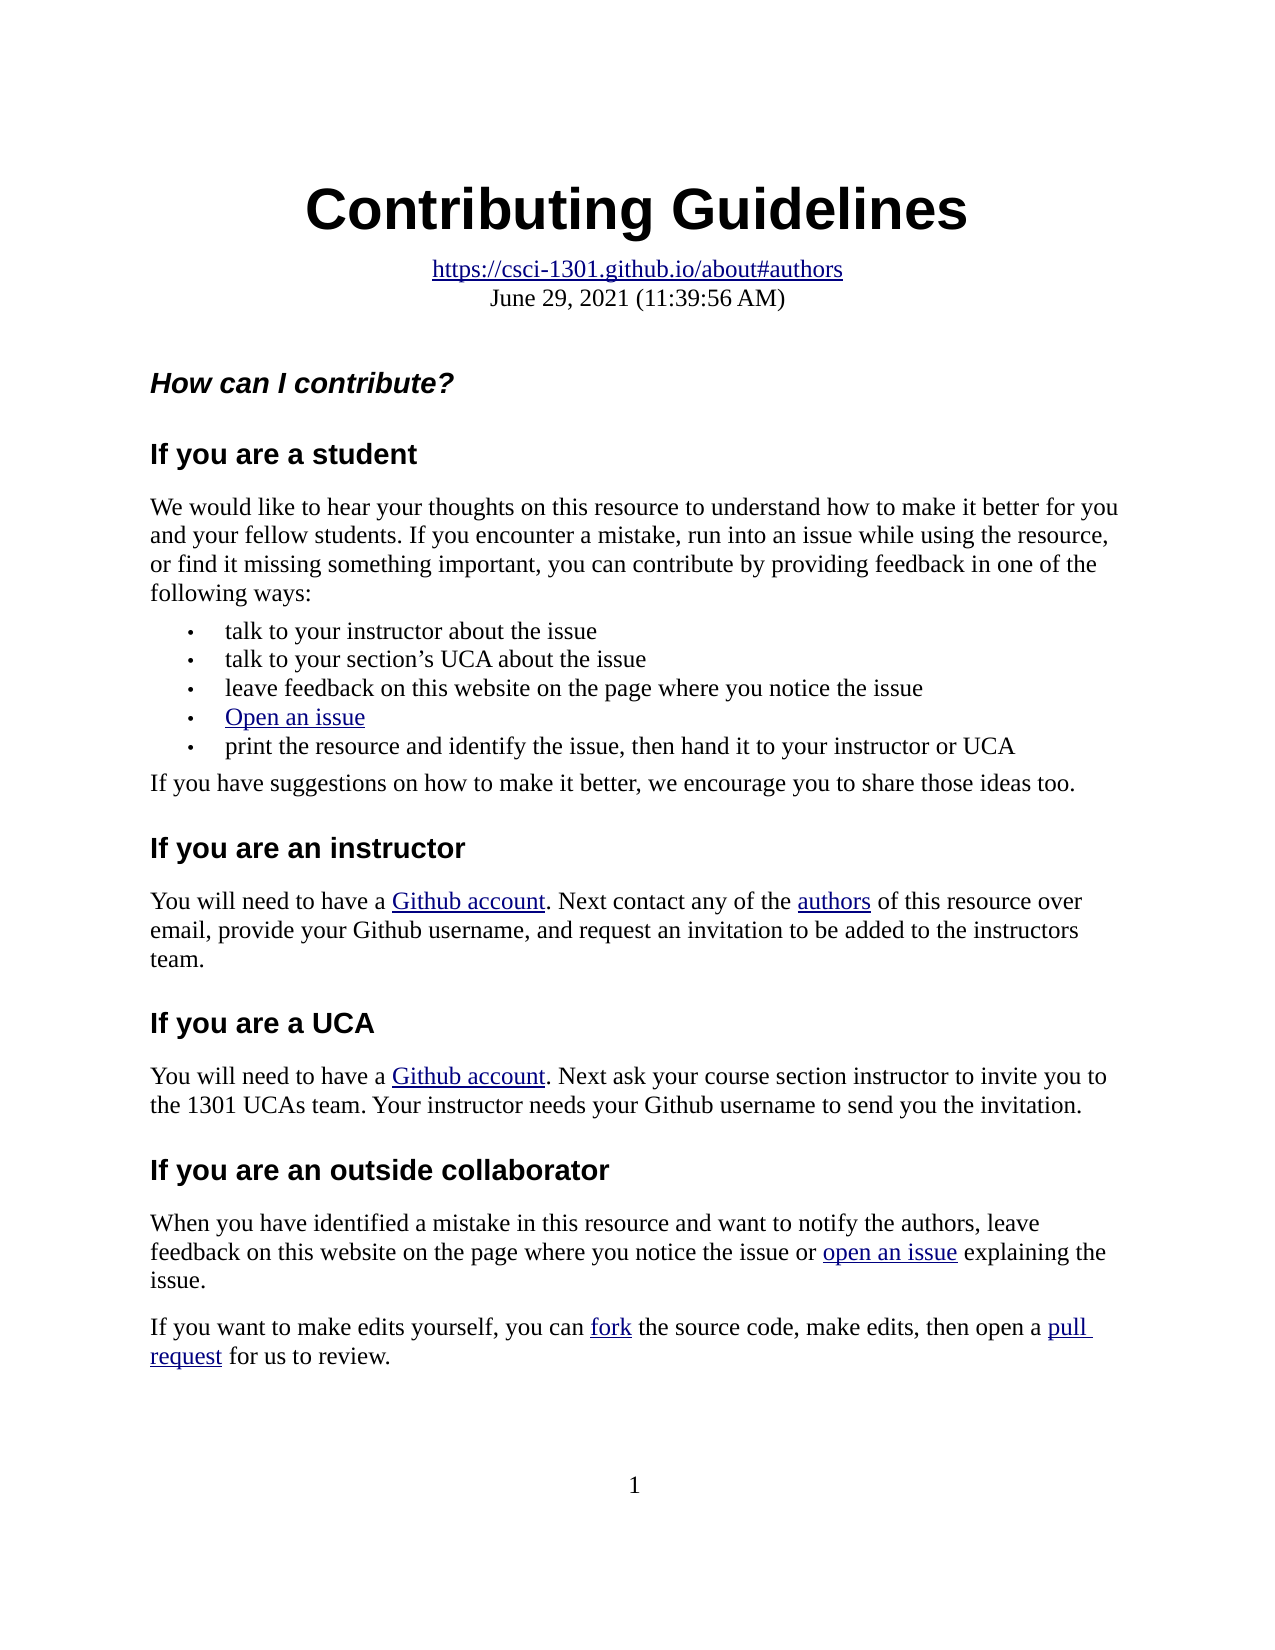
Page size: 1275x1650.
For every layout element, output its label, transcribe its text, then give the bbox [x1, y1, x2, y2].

text You will need to have a Github account. Next ask your course section instructor to invite you to the 1301 UCAs team. Your instructor needs your Github username to send you the invitation. [150, 1061, 1125, 1119]
subtitle If you are a UCA [150, 1006, 1125, 1040]
subtitle If you are a student [150, 437, 1125, 470]
list leave feedback on this website on the page where you notice the issue [187, 673, 1125, 702]
text June 29, 2021 (11:39:56 AM) [150, 283, 1125, 312]
subtitle How can I contribute? [150, 366, 1125, 399]
text You will need to have a Github account. Next contact any of the authors of this resource over email, provide your Github username, and request an invitation to be added to the instructors team. [150, 886, 1125, 972]
title Contributing Guidelines [150, 175, 1125, 242]
text We would like to hear your thoughts on this resource to understand how to make it better for you and your fellow students. If you encounter a mistake, run into an issue while using the resource, or find it missing something important, you can contribute by providing feedback in one of the following ways: [150, 492, 1125, 607]
subtitle If you are an outside collaborator [150, 1153, 1125, 1186]
list talk to your instructor about the issue [187, 616, 1125, 644]
list talk to your section’s UCA about the issue [187, 644, 1125, 673]
text If you have suggestions on how to make it better, we encourage you to share those ideas too. [150, 768, 1125, 797]
subtitle If you are an instructor [150, 831, 1125, 865]
text If you want to make edits yourself, you can fork the source code, make edits, then open a pull request for us to review. [150, 1312, 1125, 1369]
list Open an issue [187, 702, 1125, 731]
text When you have identified a mistake in this resource and want to notify the authors, leave feedback on this website on the page where you notice the issue or open an issue explaining the issue. [150, 1208, 1125, 1294]
list print the resource and identify the issue, then hand it to your instructor or UCA [187, 731, 1125, 759]
text https://csci-1301.github.io/about#authors [150, 254, 1125, 283]
